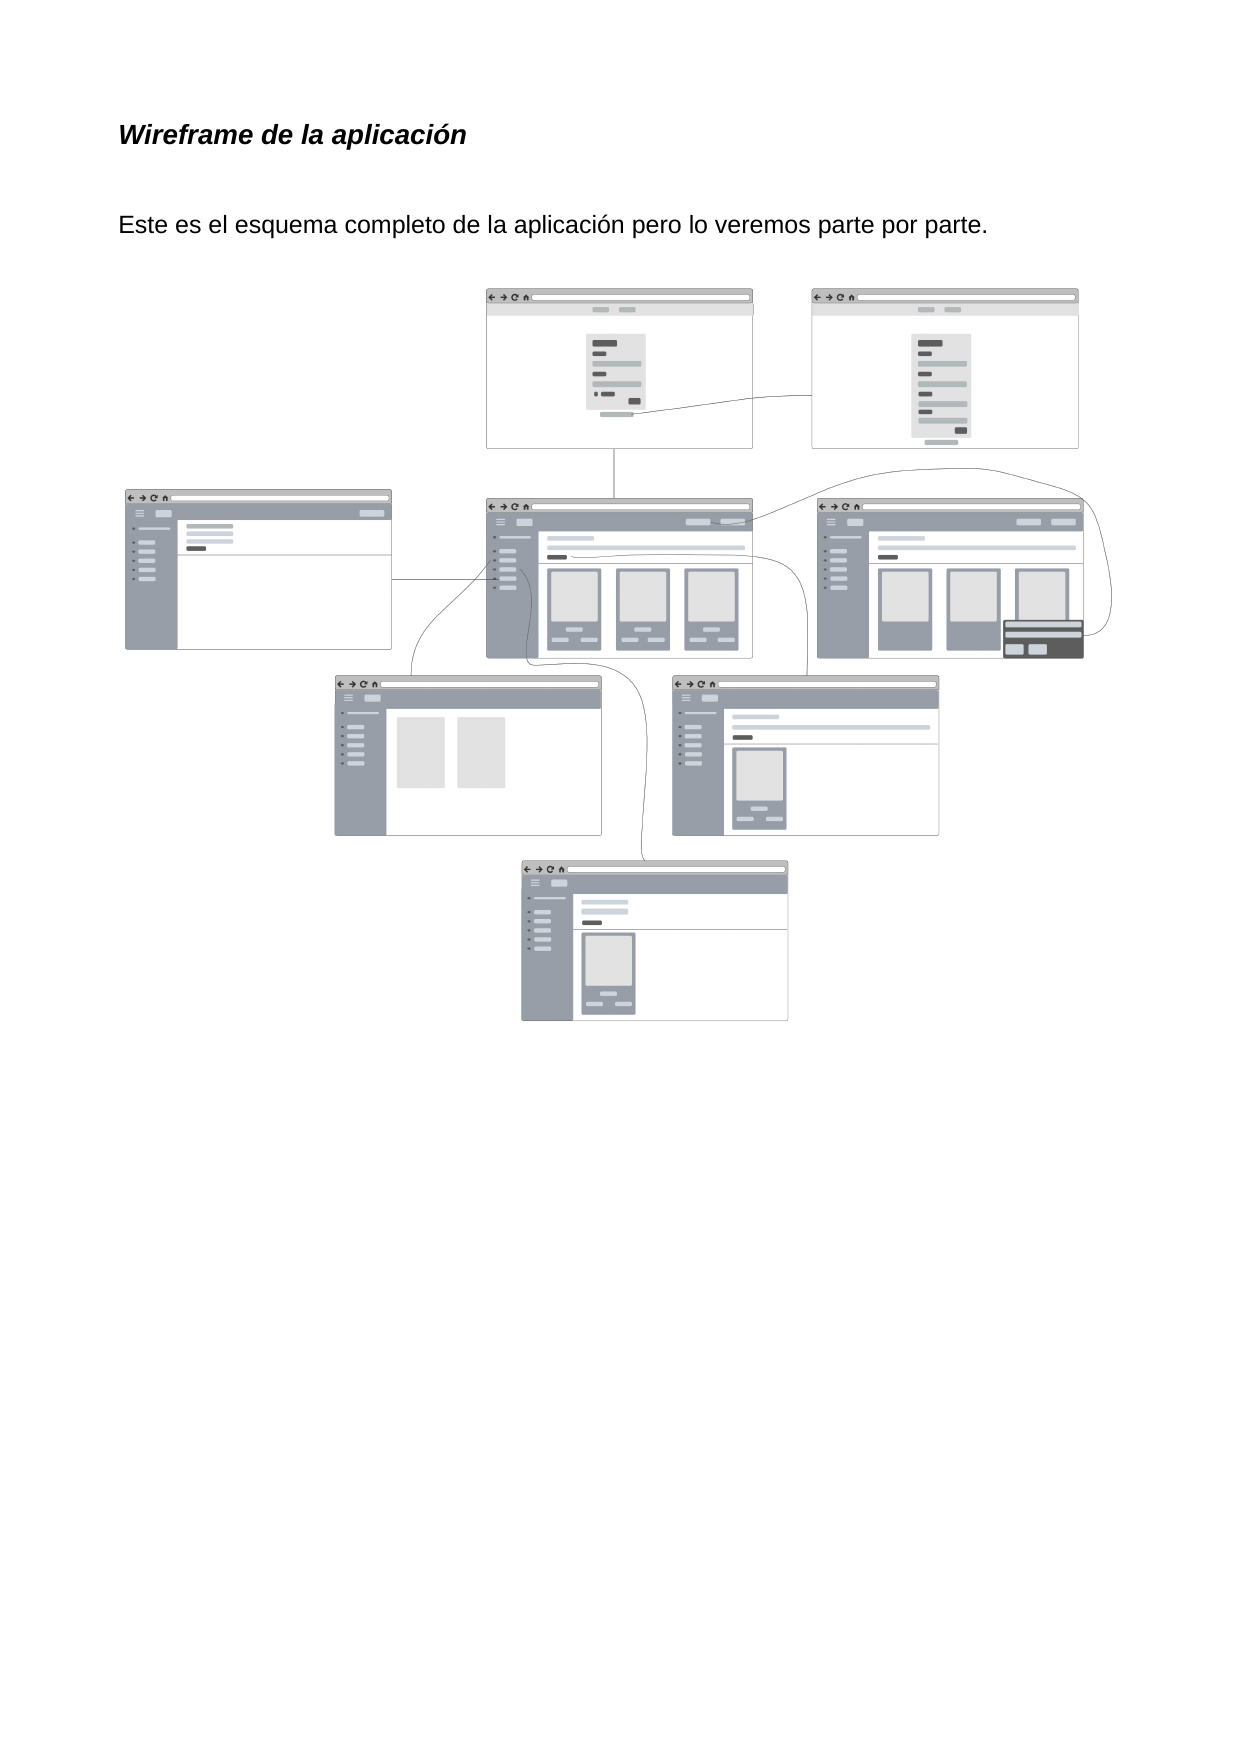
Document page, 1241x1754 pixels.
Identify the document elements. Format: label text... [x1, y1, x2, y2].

picture [116, 280, 1121, 1030]
subtitle Wireframe de la aplicación [118, 118, 1122, 150]
text Este es el esquema completo de la aplicación pero lo veremos parte por parte. [118, 210, 1122, 239]
